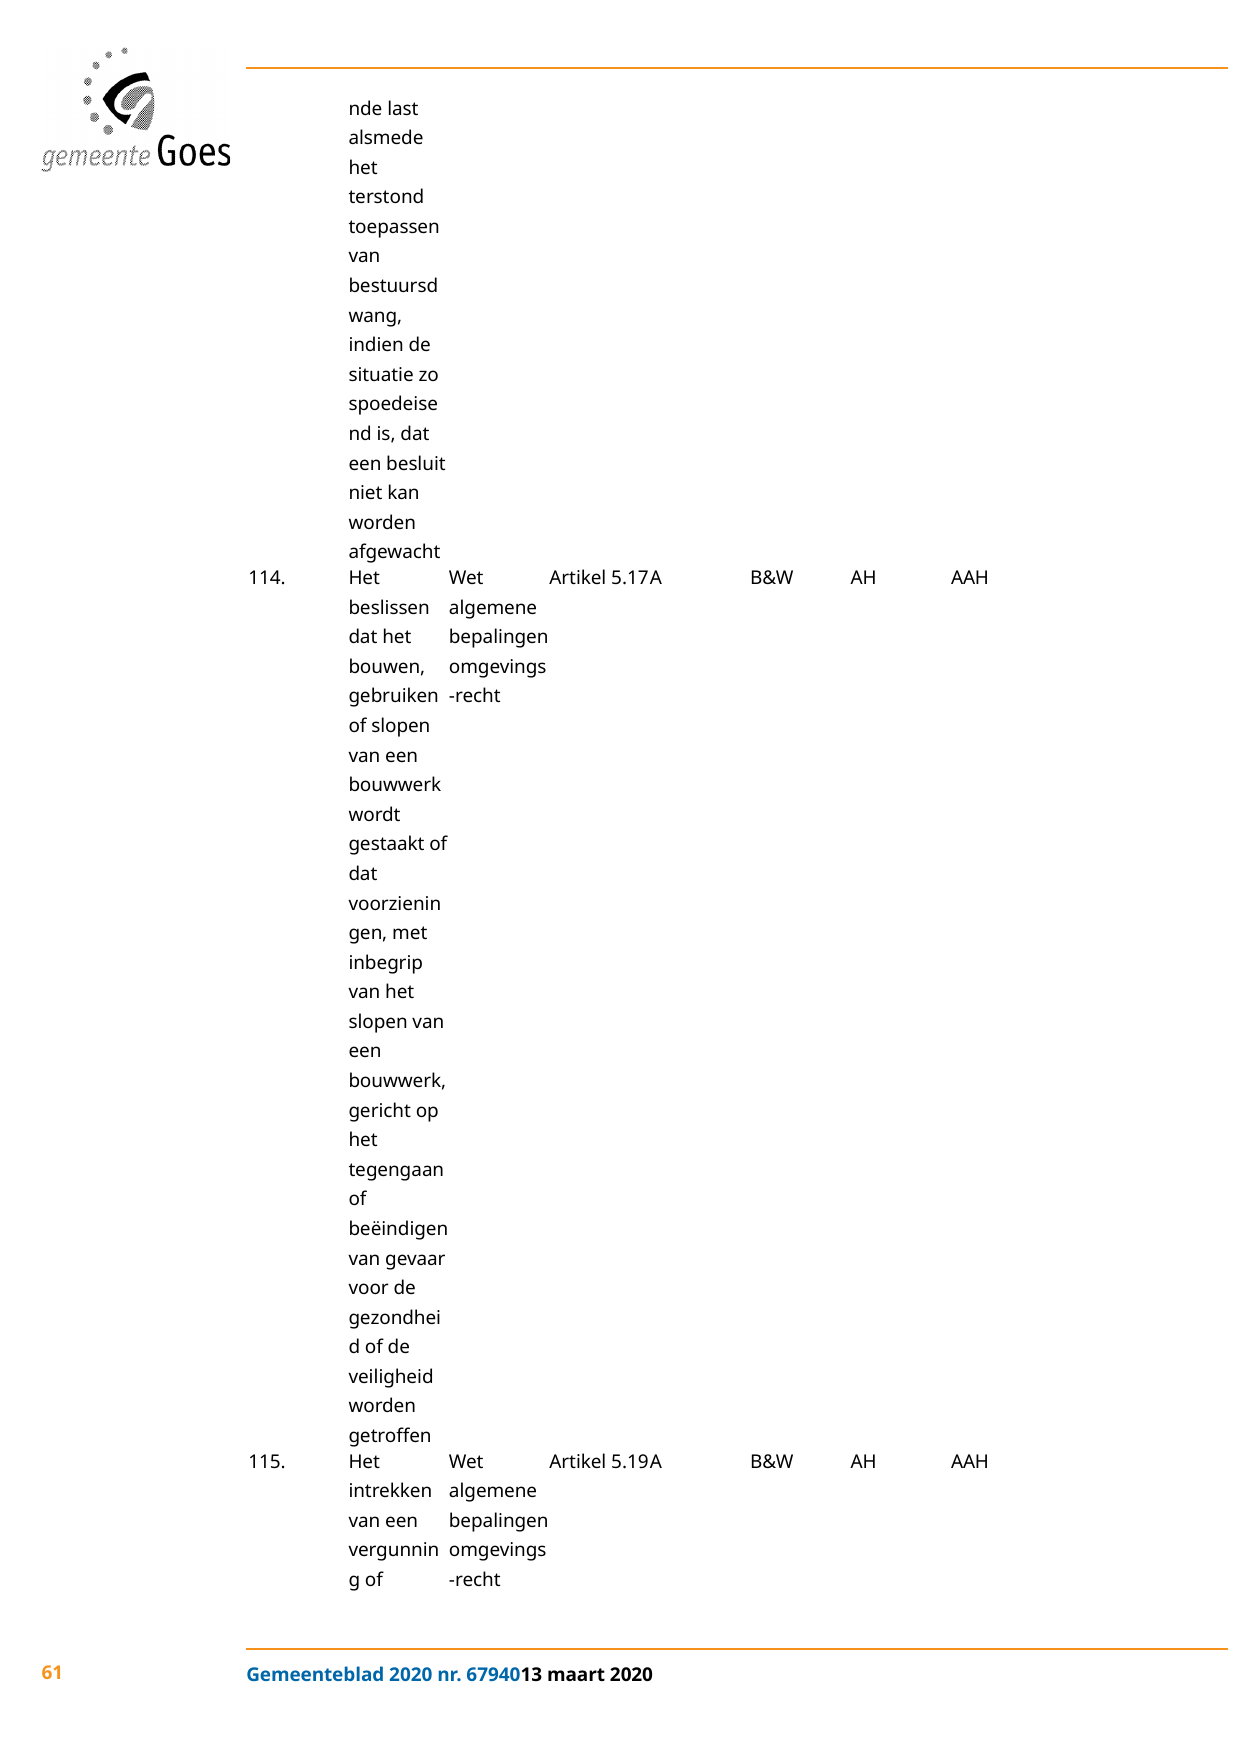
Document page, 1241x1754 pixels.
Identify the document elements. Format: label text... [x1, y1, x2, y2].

table_cell Artikel 5.17 [549, 564, 649, 1448]
table_cell 114. [248, 564, 348, 1448]
picture [41, 47, 231, 172]
table_cell [850, 95, 951, 564]
table_cell [750, 95, 850, 564]
table_cell Het intrekken van een vergunning of [348, 1448, 449, 1592]
table_cell [248, 95, 348, 564]
table_cell AAH [951, 1448, 1051, 1592]
table_cell [549, 95, 649, 564]
table_cell [1051, 1448, 1152, 1592]
table_cell Wet algemene bepalingen omgevings-recht [449, 564, 549, 1448]
table_cell AAH [951, 564, 1051, 1448]
table_cell A [650, 564, 750, 1448]
table_cell [1051, 95, 1152, 564]
table_cell AH [850, 1448, 951, 1592]
table_cell Het beslissen dat het bouwen, gebruiken of slopen van een bouwwerk wordt gestaakt of dat voorzieningen, met inbegrip van het slopen van een bouwwerk, gericht op het tegengaan of beëindigen van gevaar voor de gezondheid of de veiligheid worden getroffen [348, 564, 449, 1448]
table_cell [449, 95, 549, 564]
table_cell AH [850, 564, 951, 1448]
table_cell B&W [750, 1448, 850, 1592]
table_cell A [650, 1448, 750, 1592]
table_cell nde last alsmede het terstond toepassen van bestuursdwang, indien de situatie zo spoedeisend is, dat een besluit niet kan worden afgewacht [348, 95, 449, 564]
table_cell [1051, 564, 1152, 1448]
table_cell Wet algemene bepalingen omgevings-recht [449, 1448, 549, 1592]
table_cell [650, 95, 750, 564]
table_cell [951, 95, 1051, 564]
table_cell 115. [248, 1448, 348, 1592]
table_cell B&W [750, 564, 850, 1448]
table_cell Artikel 5.19 [549, 1448, 649, 1592]
